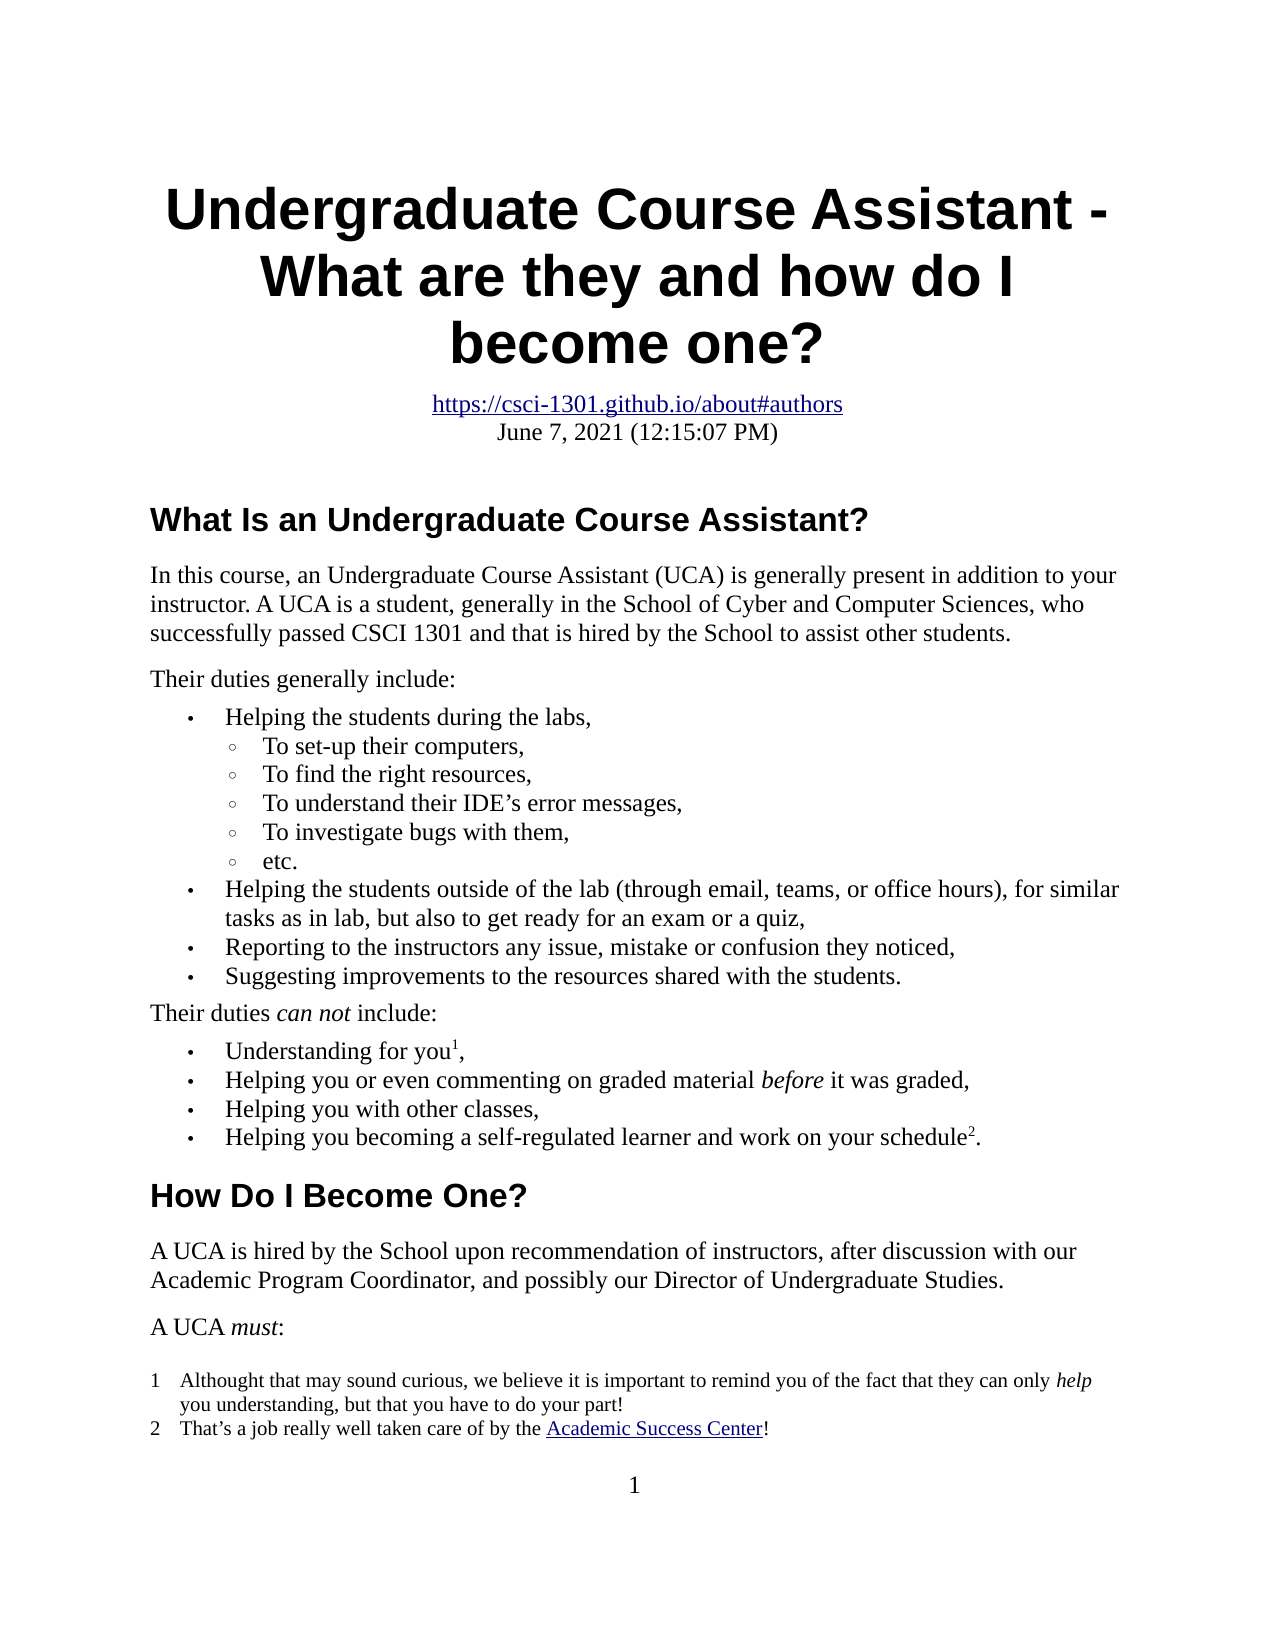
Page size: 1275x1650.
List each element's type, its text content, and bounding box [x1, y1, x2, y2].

text A UCA must: [150, 1312, 1125, 1340]
title Undergraduate Course Assistant - What are they and how do I become one? [150, 175, 1125, 376]
list Suggesting improvements to the resources shared with the students. [187, 961, 1125, 989]
list Helping the students outside of the lab (through email, teams, or office hours), for similar tasks as in lab, but also to get ready for an exam or a quiz, [187, 874, 1125, 932]
list To find the right resources, [225, 759, 1125, 788]
list Althought that may sound curious, we believe it is important to remind you of the fact that they can only help you understanding, but that you have to do your part! [150, 1368, 1125, 1416]
text Their duties generally include: [150, 664, 1125, 693]
list That’s a job really well taken care of by the Academic Success Center! [150, 1416, 1125, 1440]
list etc. [225, 846, 1125, 874]
subtitle How Do I Become One? [150, 1176, 1125, 1215]
list Helping you with other classes, [187, 1094, 1125, 1122]
list Understanding for you, [187, 1036, 1125, 1065]
list To investigate bugs with them, [225, 817, 1125, 846]
list Reporting to the instructors any issue, mistake or confusion they noticed, [187, 932, 1125, 961]
list Helping you becoming a self-regulated learner and work on your schedule. [187, 1122, 1125, 1151]
subtitle What Is an Undergraduate Course Assistant? [150, 500, 1125, 539]
text https://csci-1301.github.io/about#authors [150, 389, 1125, 417]
text Their duties can not include: [150, 998, 1125, 1027]
text June 7, 2021 (12:15:07 PM) [150, 417, 1125, 446]
text In this course, an Undergraduate Course Assistant (UCA) is generally present in addition to your instructor. A UCA is a student, generally in the School of Cyber and Computer Sciences, who successfully passed CSCI 1301 and that is hired by the School to assist other students. [150, 560, 1125, 646]
list Helping the students during the labs, [187, 702, 1125, 731]
list To understand their IDE’s error messages, [225, 788, 1125, 817]
text A UCA is hired by the School upon recommendation of instructors, after discussion with our Academic Program Coordinator, and possibly our Director of Undergraduate Studies. [150, 1236, 1125, 1294]
list Helping you or even commenting on graded material before it was graded, [187, 1065, 1125, 1094]
list To set-up their computers, [225, 731, 1125, 759]
